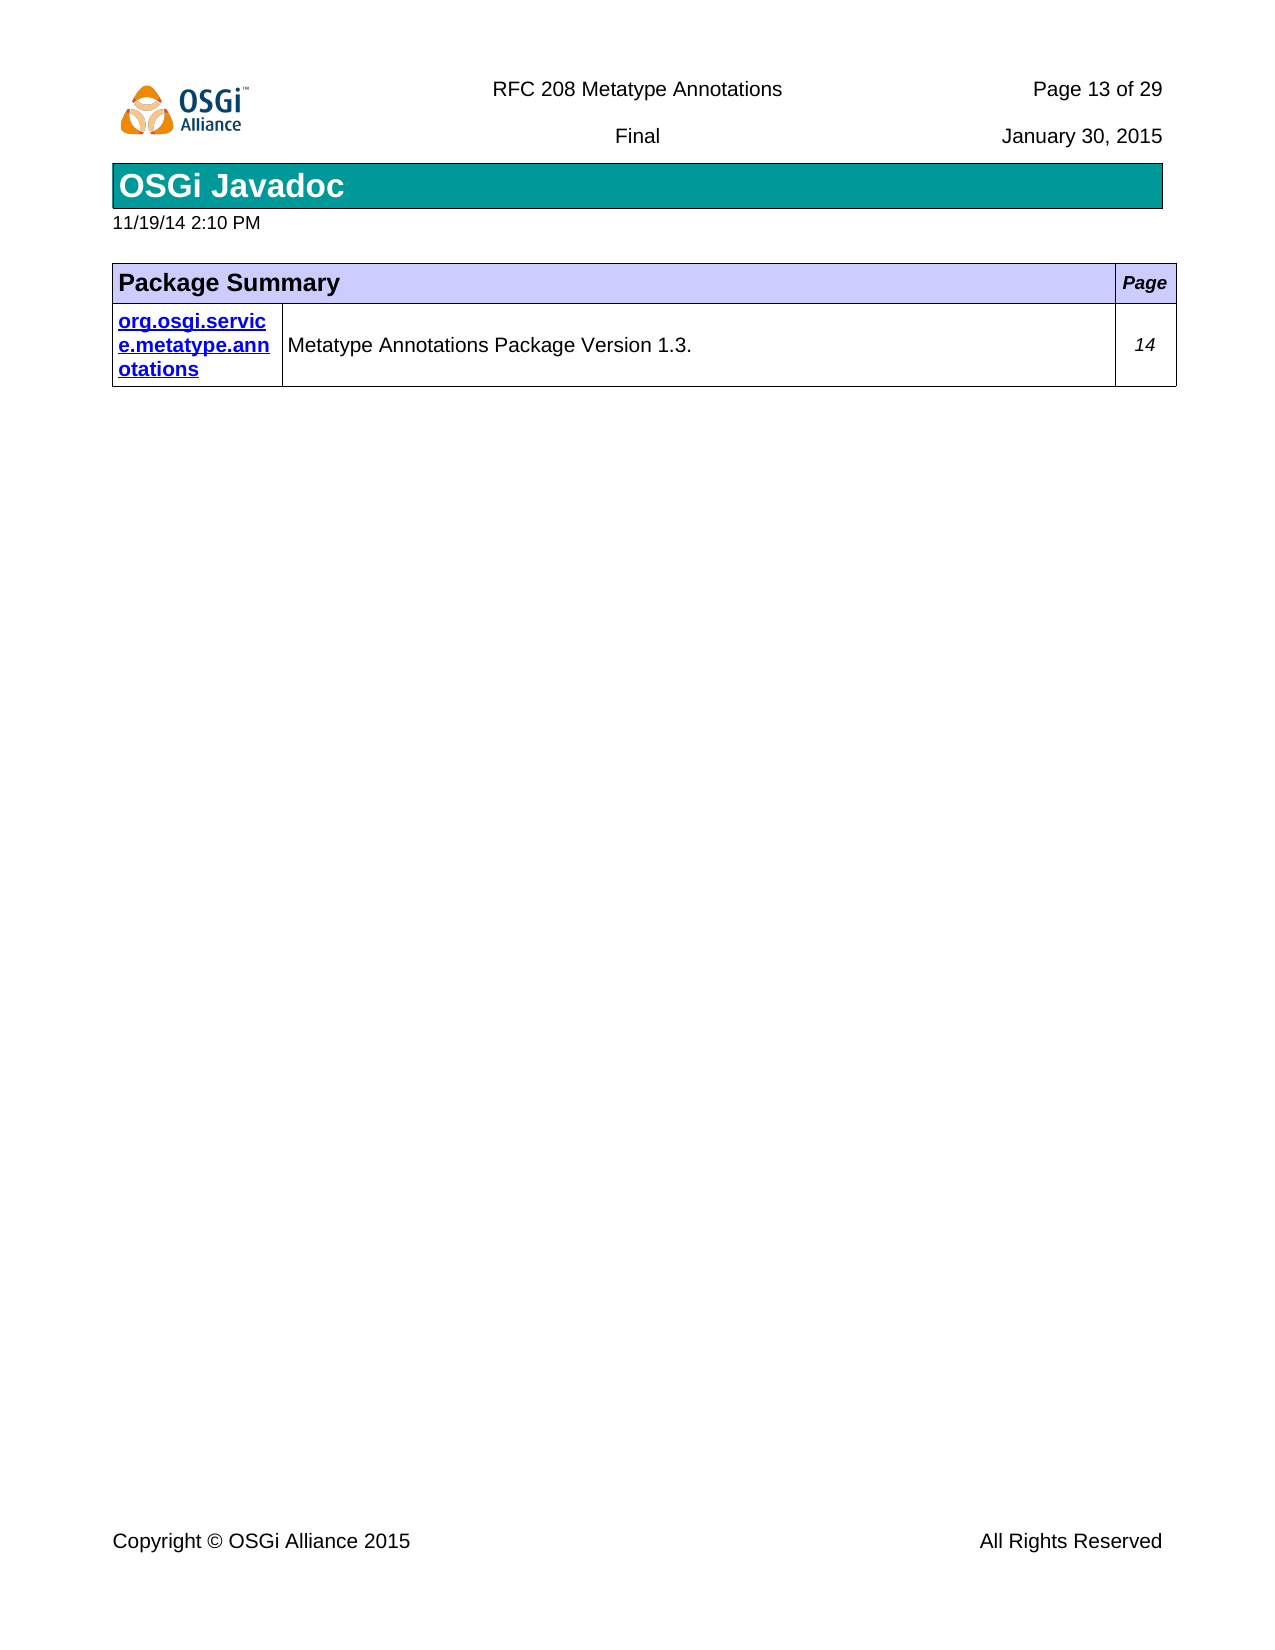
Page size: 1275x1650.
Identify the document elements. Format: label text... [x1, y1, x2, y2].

table_cell Metatype Annotations Package Version 1.3. [283, 304, 1115, 386]
table_header Page [1116, 264, 1176, 303]
subtitle OSGi Javadoc [114, 164, 1162, 208]
table_header Package Summary [113, 264, 1115, 303]
text 11/19/14 2:10 PM [112, 212, 1162, 233]
table_cell org.osgi.service.metatype.annotations [113, 304, 282, 386]
table_cell 14 [1116, 304, 1176, 386]
picture [113, 78, 257, 142]
